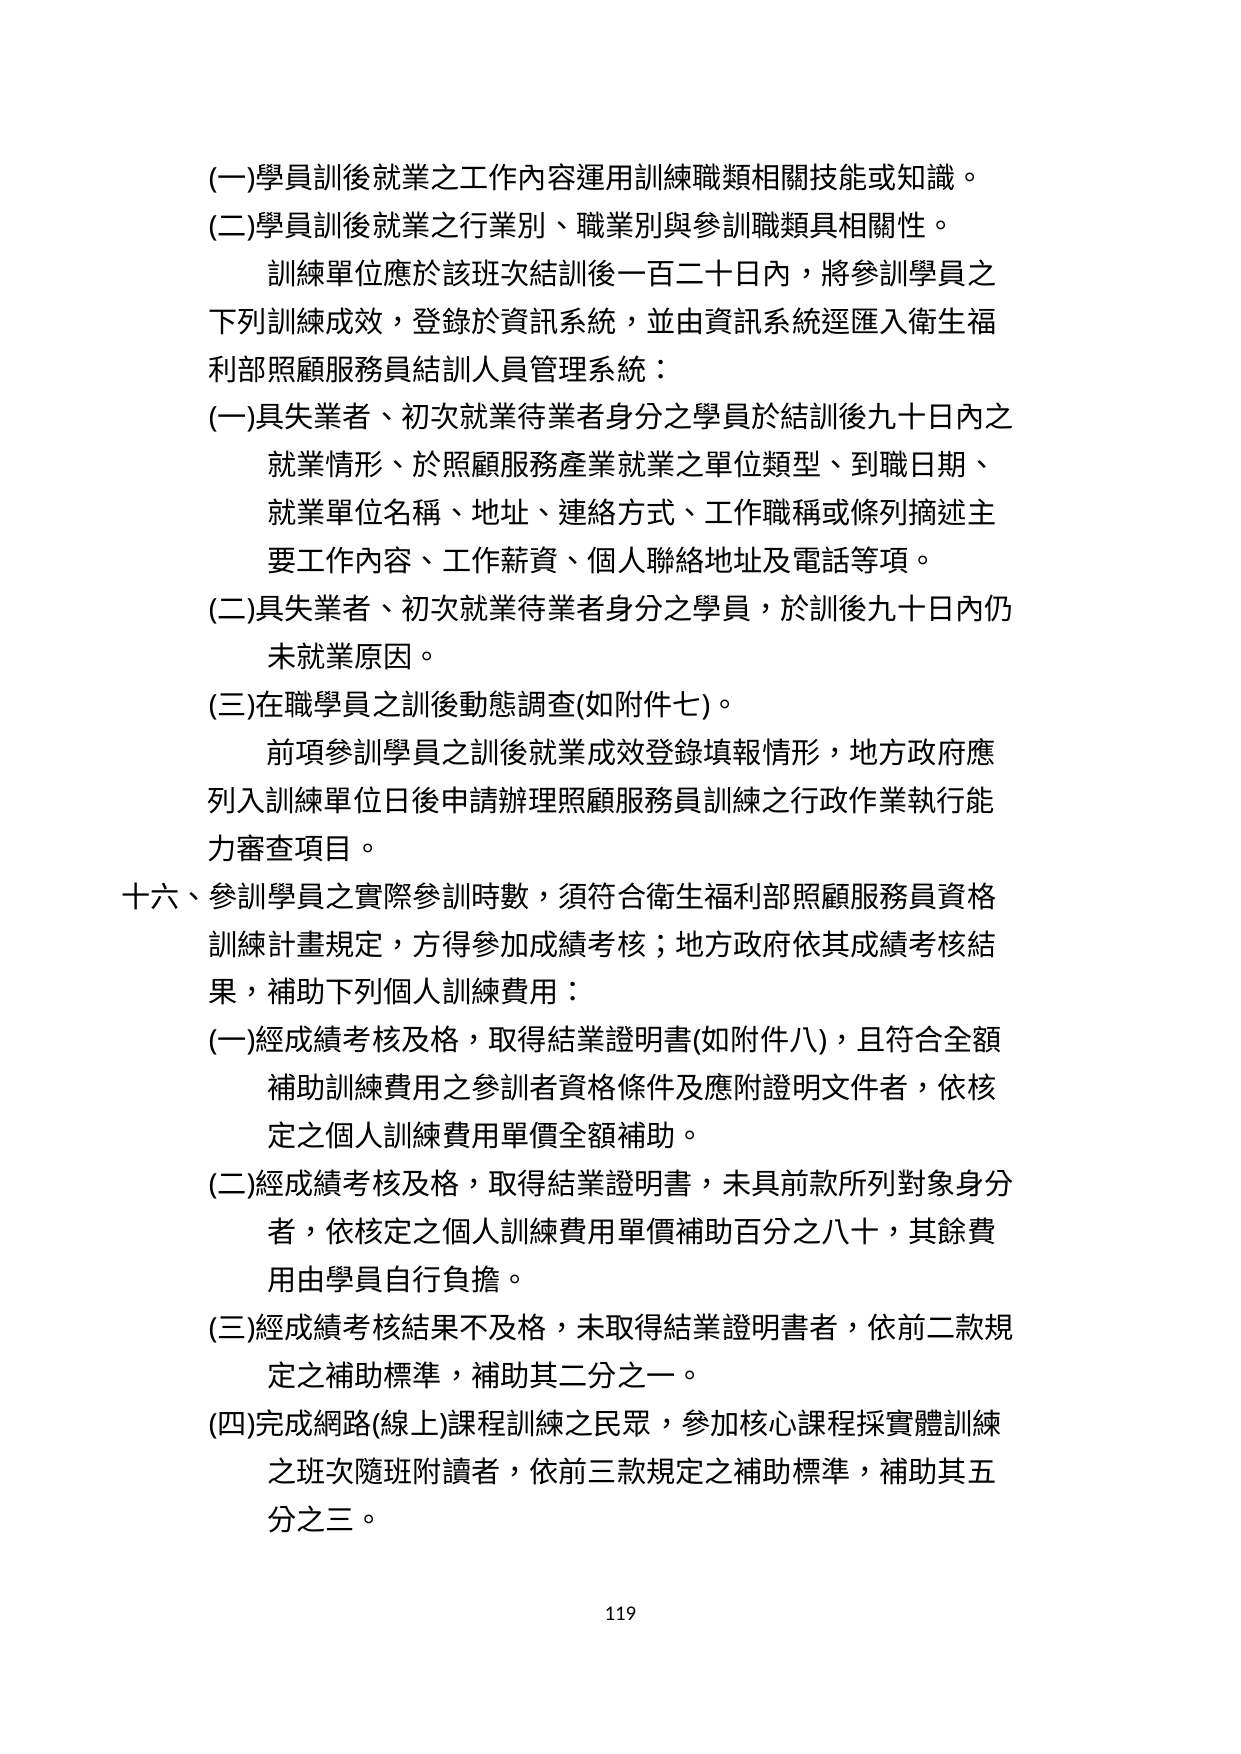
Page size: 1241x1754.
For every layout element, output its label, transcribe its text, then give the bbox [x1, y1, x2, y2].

table_cell 十六、參訓學員之實際參訓時數，須符合衛生福利部照顧服務員資格訓練計畫規定，方得參加成績考核；地方政府依其成績考核結果，補助下列個人訓練費用： (一)經成績考核及格，取得結業證明書(如附件八)，且符合全額補助訓練費用之參訓者資格條件及應附證明文件者，依核定之個人訓練費用單價全額補助。 (二)經成績考核及格，取得結業證明書，未具前款所列對象身分者，依核定之個人訓練費用單價補助百分之八十，其餘費用由學員自行負擔。 (三)經成績考核結果不及格，未取得結業證明書者，依前二款規定之補助標準，補助其二分之一。 (四)完成網路(線上)課程訓練之民眾，參加核心課程採實體訓練之班次隨班附讀者，依前三款規定之補助標準，補助其五分之三。 [118, 869, 1019, 1539]
table_cell (一)學員訓後就業之工作內容運用訓練職類相關技能或知識。 (二)學員訓後就業之行業別、職業別與參訓職類具相關性。 訓練單位應於該班次結訓後一百二十日內，將參訓學員之下列訓練成效，登錄於資訊系統，並由資訊系統逕匯入衛生福利部照顧服務員結訓人員管理系統： (一)具失業者、初次就業待業者身分之學員於結訓後九十日內之就業情形、於照顧服務產業就業之單位類型、到職日期、就業單位名稱、地址、連絡方式、工作職稱或條列摘述主要工作內容、工作薪資、個人聯絡地址及電話等項。 (二)具失業者、初次就業待業者身分之學員，於訓後九十日內仍未就業原因。 (三)在職學員之訓後動態調查(如附件七)。 前項參訓學員之訓後就業成效登錄填報情形，地方政府應列入訓練單位日後申請辦理照顧服務員訓練之行政作業執行能力審查項目。 [118, 150, 1019, 869]
